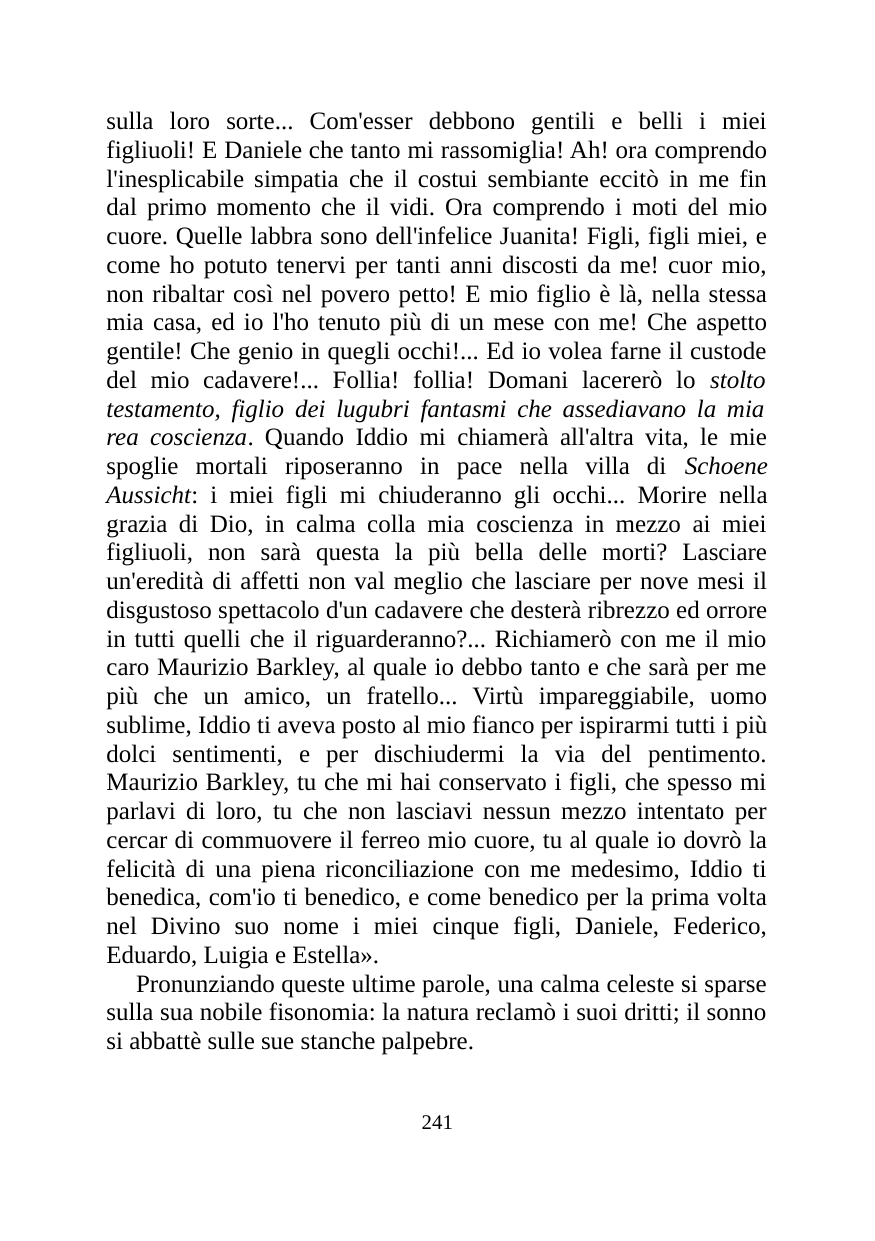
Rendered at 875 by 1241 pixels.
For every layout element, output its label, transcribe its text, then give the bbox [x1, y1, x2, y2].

text sulla loro sorte... Com'esser debbono gentili e belli i miei figliuoli! E Daniele che tanto mi rassomiglia! Ah! ora comprendo l'inesplicabile simpatia che il costui sembiante eccitò in me fin dal primo momento che il vidi. Ora comprendo i moti del mio cuore. Quelle labbra sono dell'infelice Juanita! Figli, figli miei, e come ho potuto tenervi per tanti anni discosti da me! cuor mio, non ribaltar così nel povero petto! E mio figlio è là, nella stessa mia casa, ed io l'ho tenuto più di un mese con me! Che aspetto gentile! Che genio in quegli occhi!... Ed io volea farne il custode del mio cadavere!... Follia! follia! Domani lacererò lo stolto testamento, figlio dei lugubri fantasmi che assediavano la mia rea coscienza. Quando Iddio mi chiamerà all'altra vita, le mie spoglie mortali riposeranno in pace nella villa di Schoene Aussicht: i miei figli mi chiuderanno gli occhi... Morire nella grazia di Dio, in calma colla mia coscienza in mezzo ai miei figliuoli, non sarà questa la più bella delle morti? Lasciare un'eredità di affetti non val meglio che lasciare per nove mesi il disgustoso spettacolo d'un cadavere che desterà ribrezzo ed orrore in tutti quelli che il riguarderanno?... Richiamerò con me il mio caro Maurizio Barkley, al quale io debbo tanto e che sarà per me più che un amico, un fratello... Virtù impareggiabile, uomo sublime, Iddio ti aveva posto al mio fianco per ispirarmi tutti i più dolci sentimenti, e per dischiudermi la via del pentimento. Maurizio Barkley, tu che mi hai conservato i figli, che spesso mi parlavi di loro, tu che non lasciavi nessun mezzo intentato per cercar di commuovere il ferreo mio cuore, tu al quale io dovrò la felicità di una piena riconciliazione con me medesimo, Iddio ti benedica, com'io ti benedico, e come benedico per la prima volta nel Divino suo nome i miei cinque figli, Daniele, Federico, Eduardo, Luigia e Estella». [106, 106, 768, 969]
text Pronunziando queste ultime parole, una calma celeste si sparse sulla sua nobile fisonomia: la natura reclamò i suoi dritti; il sonno si abbattè sulle sue stanche palpebre. [106, 969, 768, 1055]
